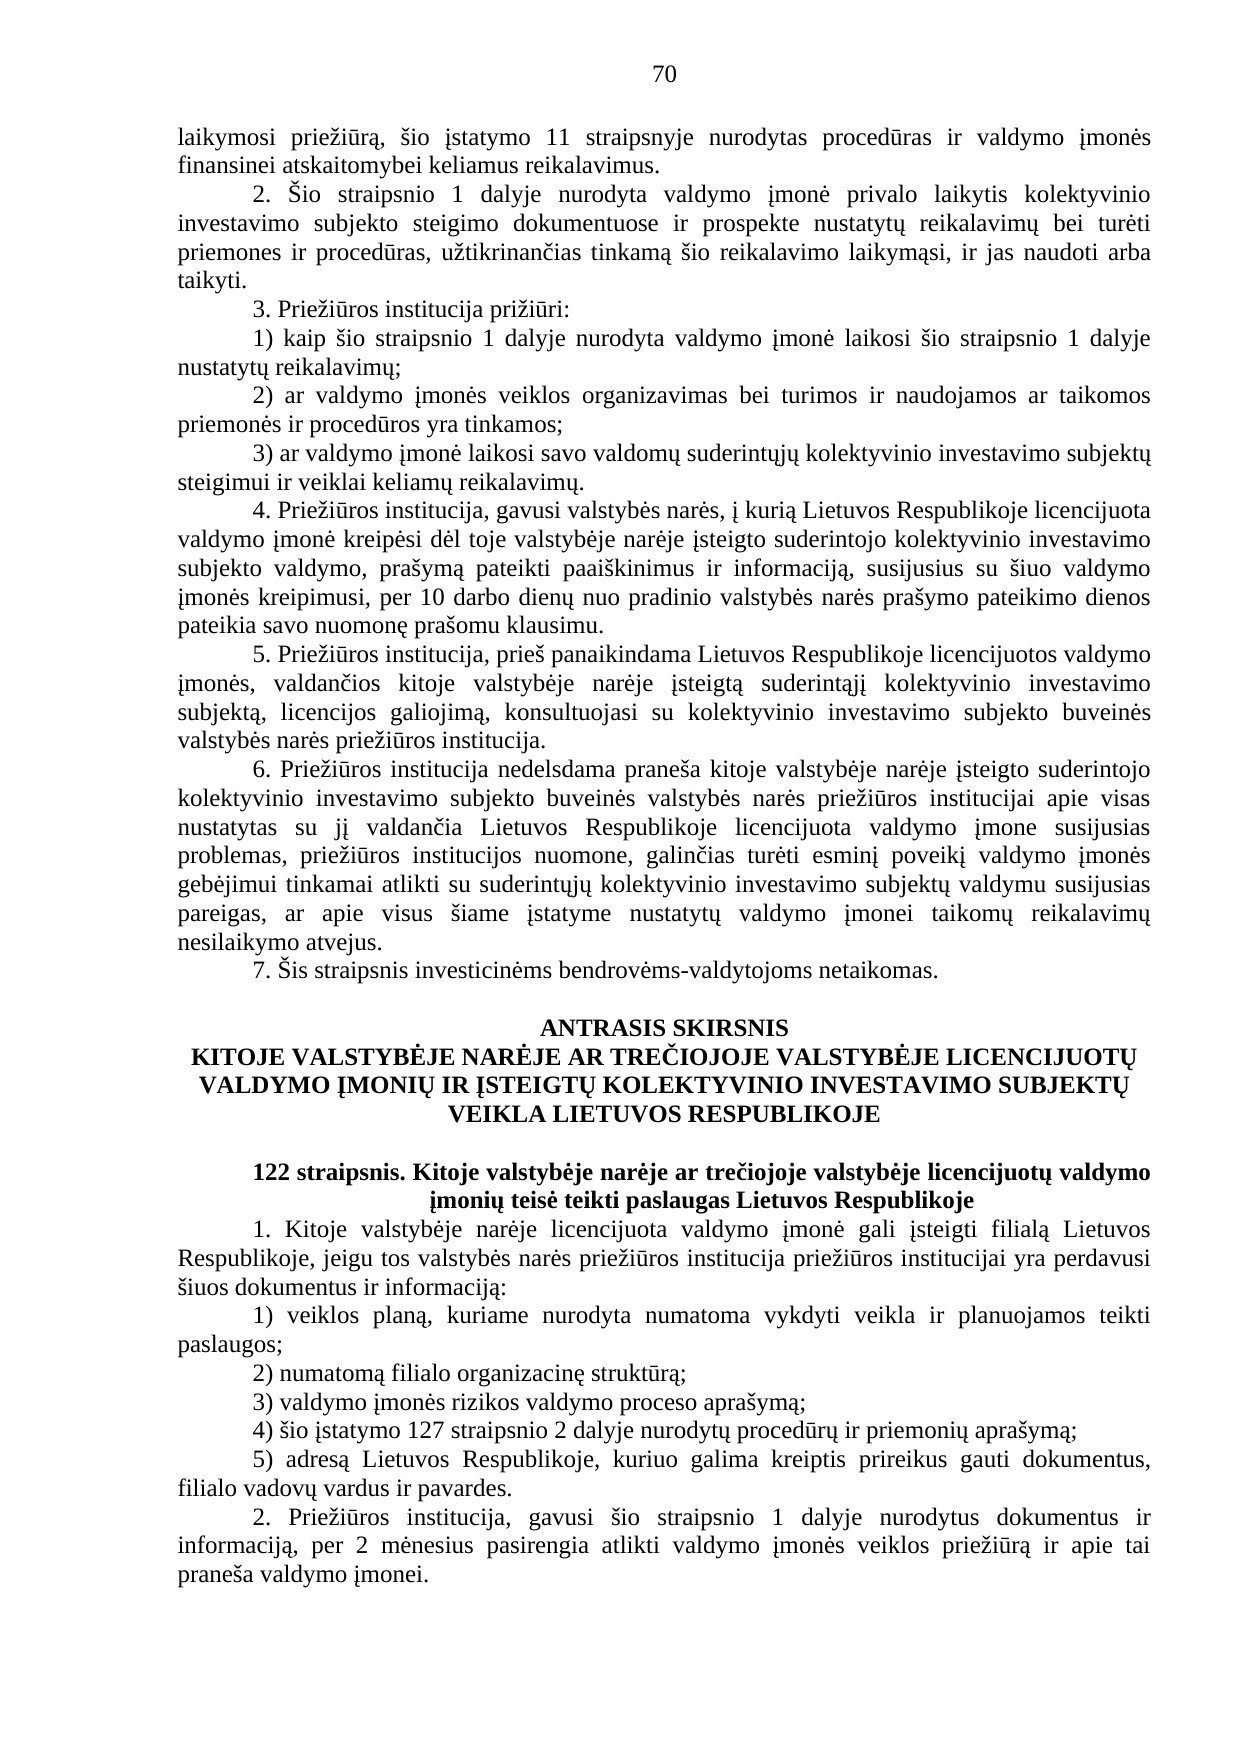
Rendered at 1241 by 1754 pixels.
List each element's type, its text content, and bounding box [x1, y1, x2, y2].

text 6. Priežiūros institucija nedelsdama praneša kitoje valstybėje narėje įsteigto suderintojo kolektyvinio investavimo subjekto buveinės valstybės narės priežiūros institucijai apie visas nustatytas su jį valdančia Lietuvos Respublikoje licencijuota valdymo įmone susijusias problemas, priežiūros institucijos nuomone, galinčias turėti esminį poveikį valdymo įmonės gebėjimui tinkamai atlikti su suderintųjų kolektyvinio investavimo subjektų valdymu susijusias pareigas, ar apie visus šiame įstatyme nustatytų valdymo įmonei taikomų reikalavimų nesilaikymo atvejus. [177, 754, 1152, 956]
text KITOJE VALSTYBĖJE NARĖJE AR TREČIOJOJE VALSTYBĖJE LICENCIJUOTŲ VALDYMO ĮMONIŲ IR ĮSTEIGTŲ KOLEKTYVINIO INVESTAVIMO SUBJEKTŲ VEIKLA LIETUVOS RESPUBLIKOJE [177, 1042, 1152, 1128]
text 5) adresą Lietuvos Respublikoje, kuriuo galima kreiptis prireikus gauti dokumentus, filialo vadovų vardus ir pavardes. [177, 1444, 1152, 1502]
text 4) šio įstatymo 127 straipsnio 2 dalyje nurodytų procedūrų ir priemonių aprašymą; [177, 1416, 1152, 1444]
text 3) valdymo įmonės rizikos valdymo proceso aprašymą; [177, 1387, 1152, 1416]
text 1) veiklos planą, kuriame nurodyta numatoma vykdyti veikla ir planuojamos teikti paslaugos; [177, 1301, 1152, 1358]
text 1. Kitoje valstybėje narėje licencijuota valdymo įmonė gali įsteigti filialą Lietuvos Respublikoje, jeigu tos valstybės narės priežiūros institucija priežiūros institucijai yra perdavusi šiuos dokumentus ir informaciją: [177, 1214, 1152, 1301]
text 2) numatomą filialo organizacinę struktūrą; [177, 1358, 1152, 1387]
text 5. Priežiūros institucija, prieš panaikindama Lietuvos Respublikoje licencijuotos valdymo įmonės, valdančios kitoje valstybėje narėje įsteigtą suderintąjį kolektyvinio investavimo subjektą, licencijos galiojimą, konsultuojasi su kolektyvinio investavimo subjekto buveinės valstybės narės priežiūros institucija. [177, 639, 1152, 754]
text 2) ar valdymo įmonės veiklos organizavimas bei turimos ir naudojamos ar taikomos priemonės ir procedūros yra tinkamos; [177, 381, 1152, 438]
text 4. Priežiūros institucija, gavusi valstybės narės, į kurią Lietuvos Respublikoje licencijuota valdymo įmonė kreipėsi dėl toje valstybėje narėje įsteigto suderintojo kolektyvinio investavimo subjekto valdymo, prašymą pateikti paaiškinimus ir informaciją, susijusius su šiuo valdymo įmonės kreipimusi, per 10 darbo dienų nuo pradinio valstybės narės prašymo pateikimo dienos pateikia savo nuomonę prašomu klausimu. [177, 496, 1152, 639]
text laikymosi priežiūrą, šio įstatymo 11 straipsnyje nurodytas procedūras ir valdymo įmonės finansinei atskaitomybei keliamus reikalavimus. [177, 122, 1152, 179]
text ANTRASIS SKIRSNIS [177, 1013, 1152, 1042]
text 3) ar valdymo įmonė laikosi savo valdomų suderintųjų kolektyvinio investavimo subjektų steigimui ir veiklai keliamų reikalavimų. [177, 438, 1152, 496]
text 3. Priežiūros institucija prižiūri: [177, 294, 1152, 323]
text 122 straipsnis. Kitoje valstybėje narėje ar trečiojoje valstybėje licencijuotų valdymo įmonių teisė teikti paslaugas Lietuvos Respublikoje [252, 1157, 1152, 1214]
text 7. Šis straipsnis investicinėms bendrovėms-valdytojoms netaikomas. [177, 956, 1152, 984]
text 1) kaip šio straipsnio 1 dalyje nurodyta valdymo įmonė laikosi šio straipsnio 1 dalyje nustatytų reikalavimų; [177, 323, 1152, 381]
text 2. Priežiūros institucija, gavusi šio straipsnio 1 dalyje nurodytus dokumentus ir informaciją, per 2 mėnesius pasirengia atlikti valdymo įmonės veiklos priežiūrą ir apie tai praneša valdymo įmonei. [177, 1502, 1152, 1588]
text 2. Šio straipsnio 1 dalyje nurodyta valdymo įmonė privalo laikytis kolektyvinio investavimo subjekto steigimo dokumentuose ir prospekte nustatytų reikalavimų bei turėti priemones ir procedūras, užtikrinančias tinkamą šio reikalavimo laikymąsi, ir jas naudoti arba taikyti. [177, 179, 1152, 294]
